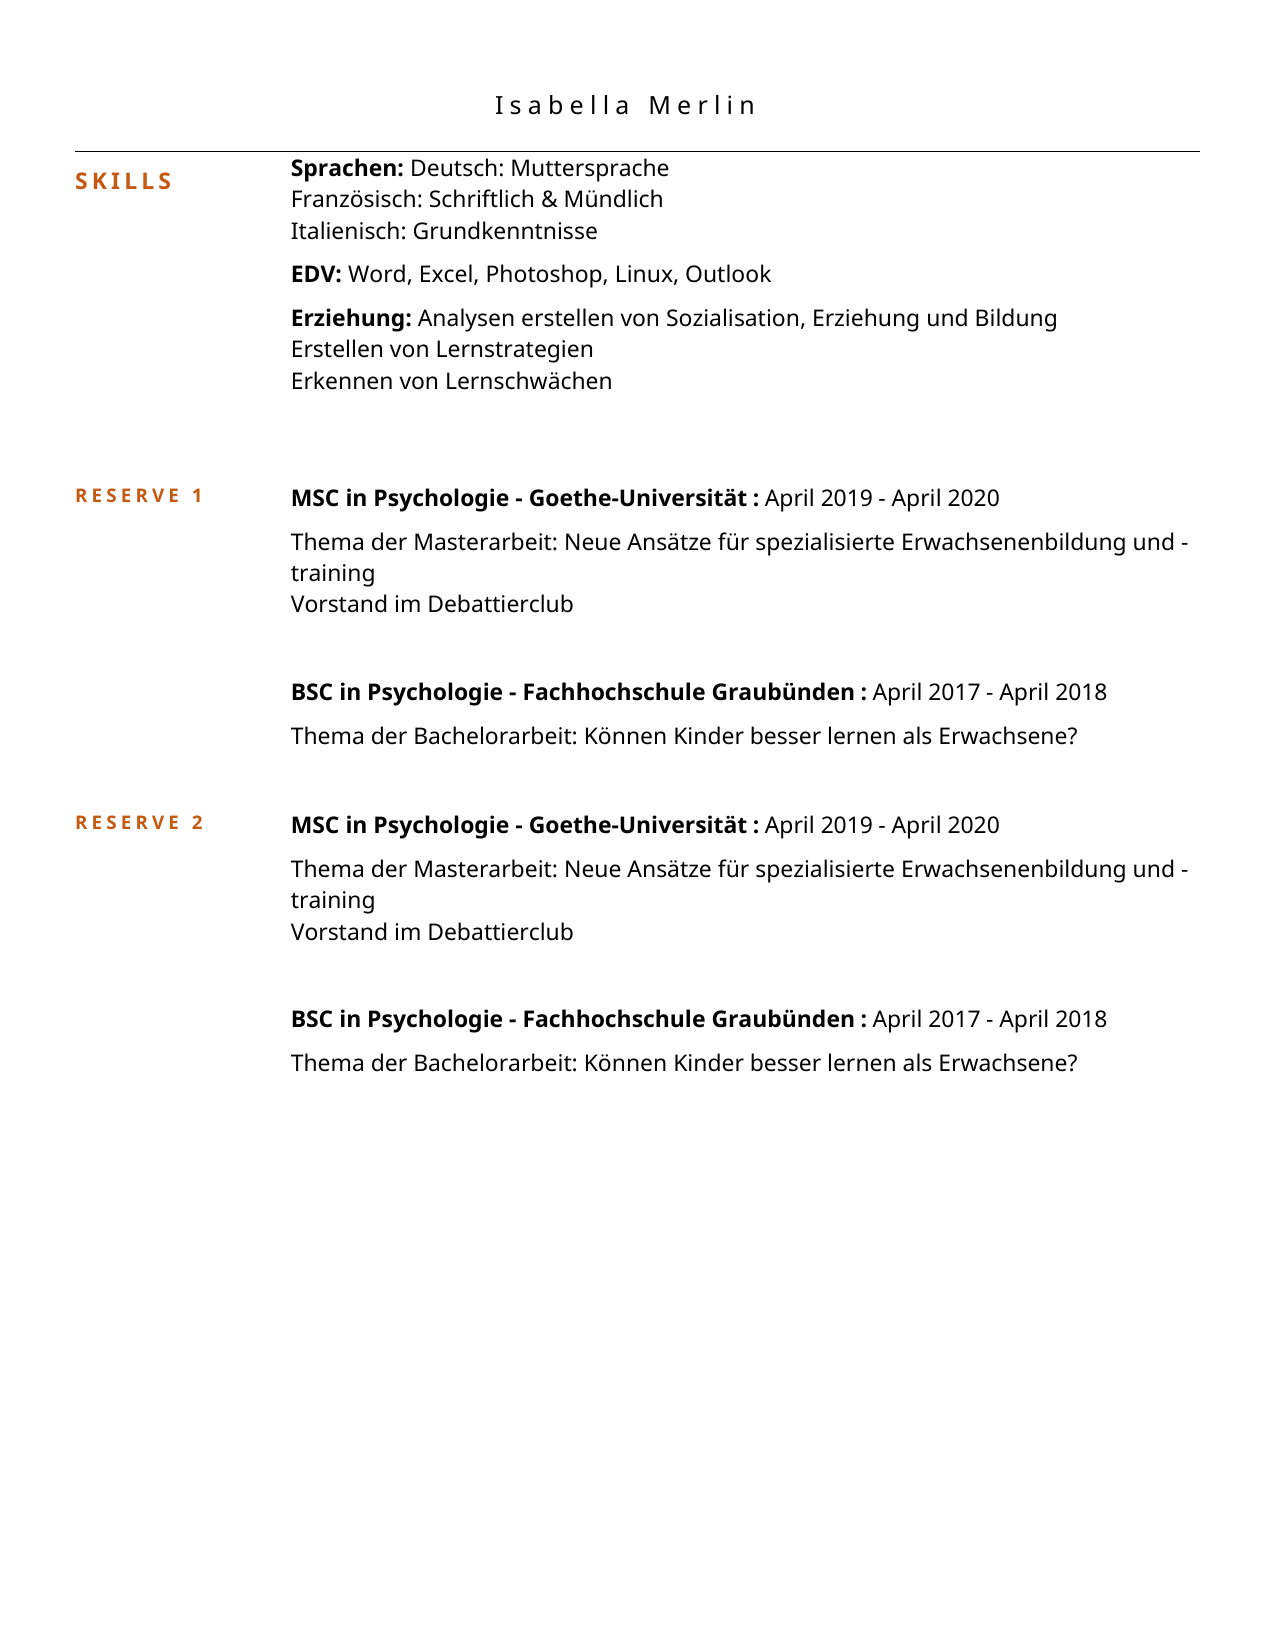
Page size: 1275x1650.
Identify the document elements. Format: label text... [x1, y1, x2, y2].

table_cell [263, 470, 291, 797]
table_cell RESERVE 2 [75, 797, 262, 1124]
table_cell [291, 440, 1200, 469]
table_cell [263, 797, 291, 1124]
table_cell Sprachen: Deutsch: Muttersprache Französisch: Schriftlich & Mündlich Italienisch: Grundkenntnisse EDV: Word, Excel, Photoshop, Linux, Outlook Erziehung: Analysen erstellen von Sozialisation, Erziehung und Bildung Erstellen von Lernstrategien Erkennen von Lernschwächen [291, 152, 1200, 439]
table_cell [75, 440, 262, 469]
table_cell MSC in Psychologie - Goethe-Universität : April 2019 - April 2020 Thema der Masterarbeit: Neue Ansätze für spezialisierte Erwachsenenbildung und -training Vorstand im Debattierclub BSC in Psychologie - Fachhochschule Graubünden : April 2017 - April 2018 Thema der Bachelorarbeit: Können Kinder besser lernen als Erwachsene? [291, 470, 1200, 797]
table_cell [263, 152, 291, 439]
table_cell [263, 440, 291, 469]
table_cell Skills [75, 152, 262, 439]
table_cell MSC in Psychologie - Goethe-Universität : April 2019 - April 2020 Thema der Masterarbeit: Neue Ansätze für spezialisierte Erwachsenenbildung und -training Vorstand im Debattierclub BSC in Psychologie - Fachhochschule Graubünden : April 2017 - April 2018 Thema der Bachelorarbeit: Können Kinder besser lernen als Erwachsene? [291, 797, 1200, 1124]
table_cell RESERVE 1 [75, 470, 262, 797]
